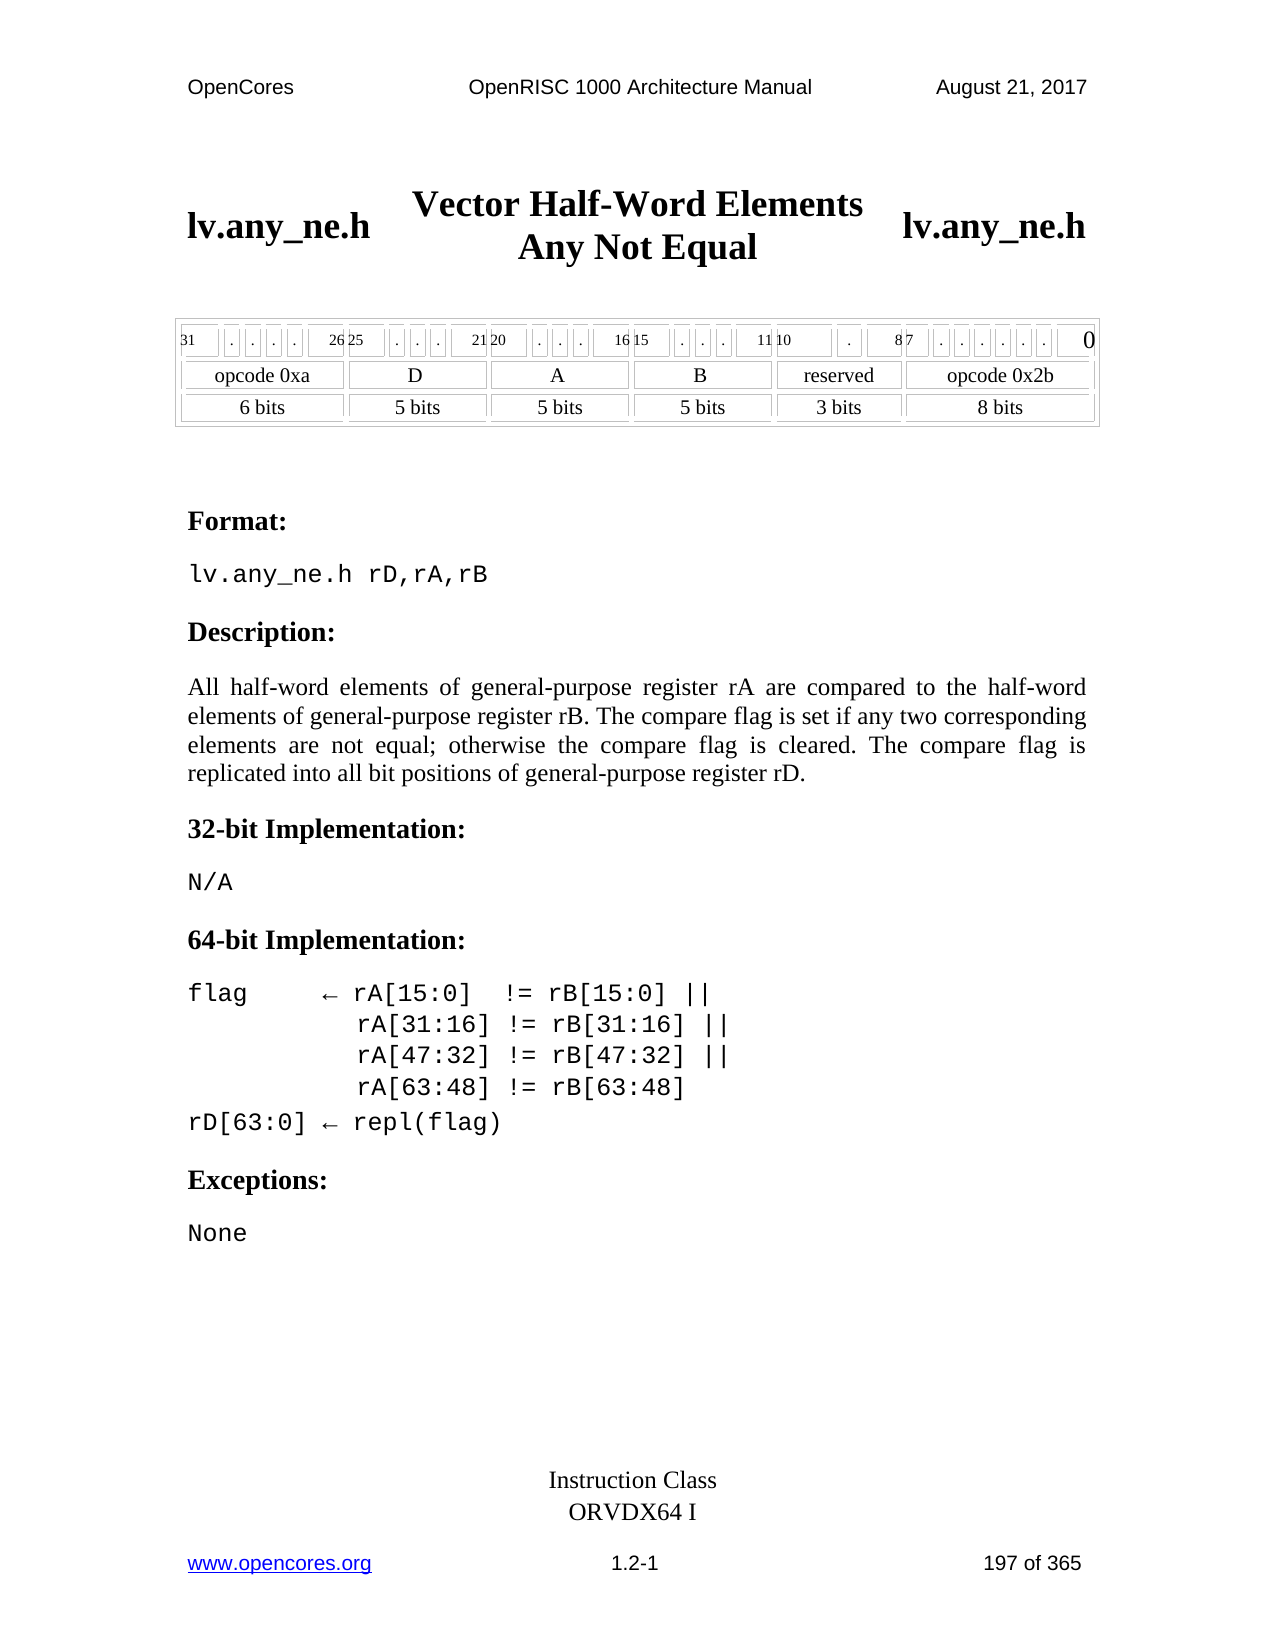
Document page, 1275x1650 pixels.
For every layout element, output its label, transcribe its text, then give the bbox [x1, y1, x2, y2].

text Description: [187, 615, 1087, 647]
text Format: [187, 504, 1087, 536]
text 64-bit Implementation: [187, 923, 1087, 955]
text None [187, 1221, 1087, 1249]
text Exceptions: [187, 1163, 1087, 1196]
text flag ← rA[15:0] != rB[15:0] || rA[31:16] != rB[31:16] || rA[47:32] != rB[47:32] || rA[63:48] != rB[63:48] rD[63:0] ← repl(flag) [187, 980, 1087, 1138]
text All half-word elements of general-purpose register rA are compared to the half-word elements of general-purpose register rB. The compare flag is set if any two corresponding elements are not equal; otherwise the compare flag is cleared. The compare flag is replicated into all bit positions of general-purpose register rD. [187, 672, 1087, 787]
text N/A [187, 869, 1087, 898]
text 32-bit Implementation: [187, 812, 1087, 844]
text lv.any_ne.h rD,rA,rB [187, 561, 1087, 590]
